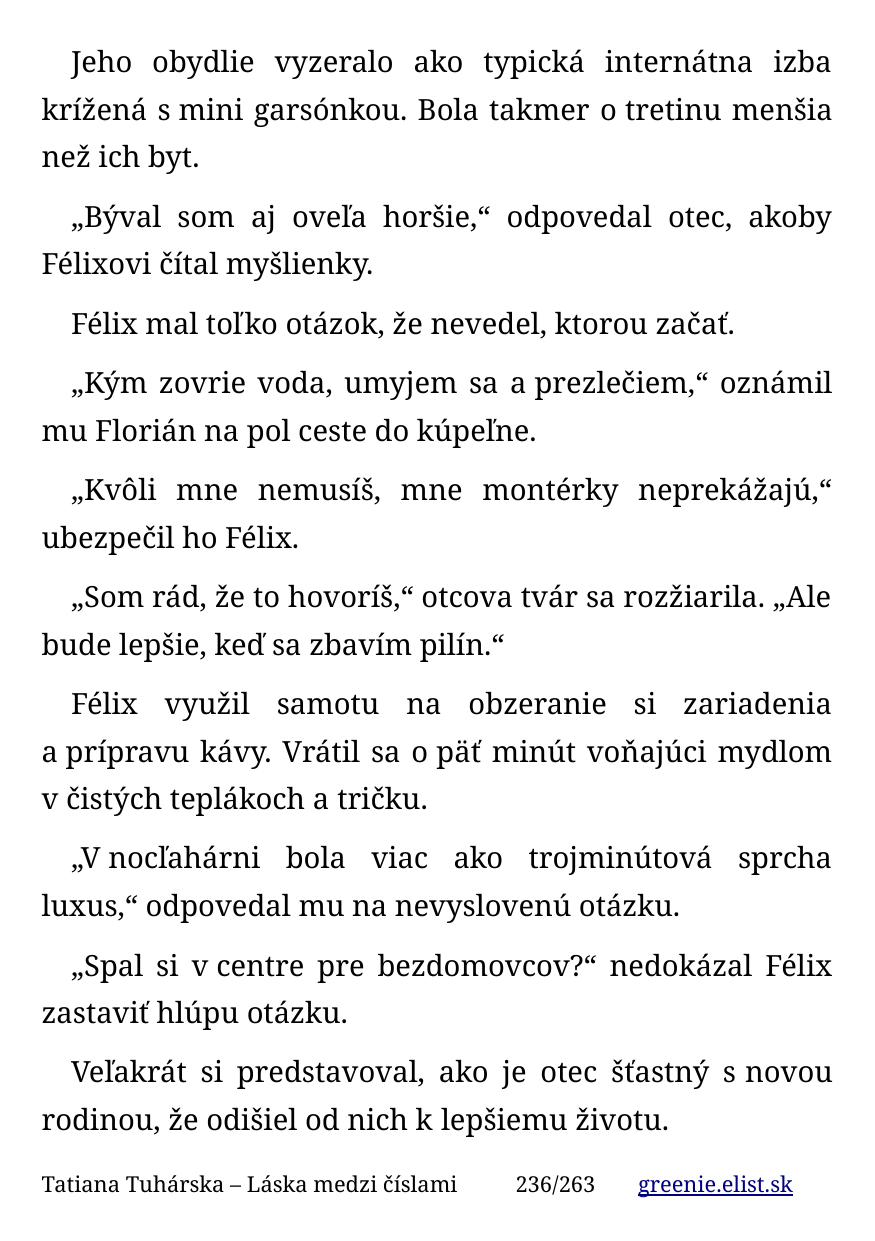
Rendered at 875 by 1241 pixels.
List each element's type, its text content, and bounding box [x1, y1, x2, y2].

text Veľakrát si predstavoval, ako je otec šťastný s novou rodinou, že odišiel od nich k lepšiemu životu. [41, 1052, 833, 1139]
text Jeho obydlie vyzeralo ako typická internátna izba krížená s mini garsónkou. Bola takmer o tretinu menšia než ich byt. [41, 41, 833, 176]
text „Kvôli mne nemusíš, mne montérky neprekážajú,“ ubezpečil ho Félix. [41, 469, 833, 557]
text Félix využil samotu na obzeranie si zariadenia a prípravu kávy. Vrátil sa o päť minút voňajúci mydlom v čistých teplákoch a tričku. [41, 683, 833, 818]
text Félix mal toľko otázok, že nevedel, ktorou začať. [41, 303, 833, 343]
text „Kým zovrie voda, umyjem sa a prezlečiem,“ oznámil mu Florián na pol ceste do kúpeľne. [41, 362, 833, 449]
text „Som rád, že to hovoríš,“ otcova tvár sa rozžiarila. „Ale bude lepšie, keď sa zbavím pilín.“ [41, 576, 833, 663]
text „Spal si v centre pre bezdomovcov?“ nedokázal Félix zastaviť hlúpu otázku. [41, 945, 833, 1032]
text „Býval som aj oveľa horšie,“ odpovedal otec, akoby Félixovi čítal myšlienky. [41, 196, 833, 283]
text „V nocľahárni bola viac ako trojminútová sprcha luxus,“ odpovedal mu na nevyslovenú otázku. [41, 838, 833, 925]
